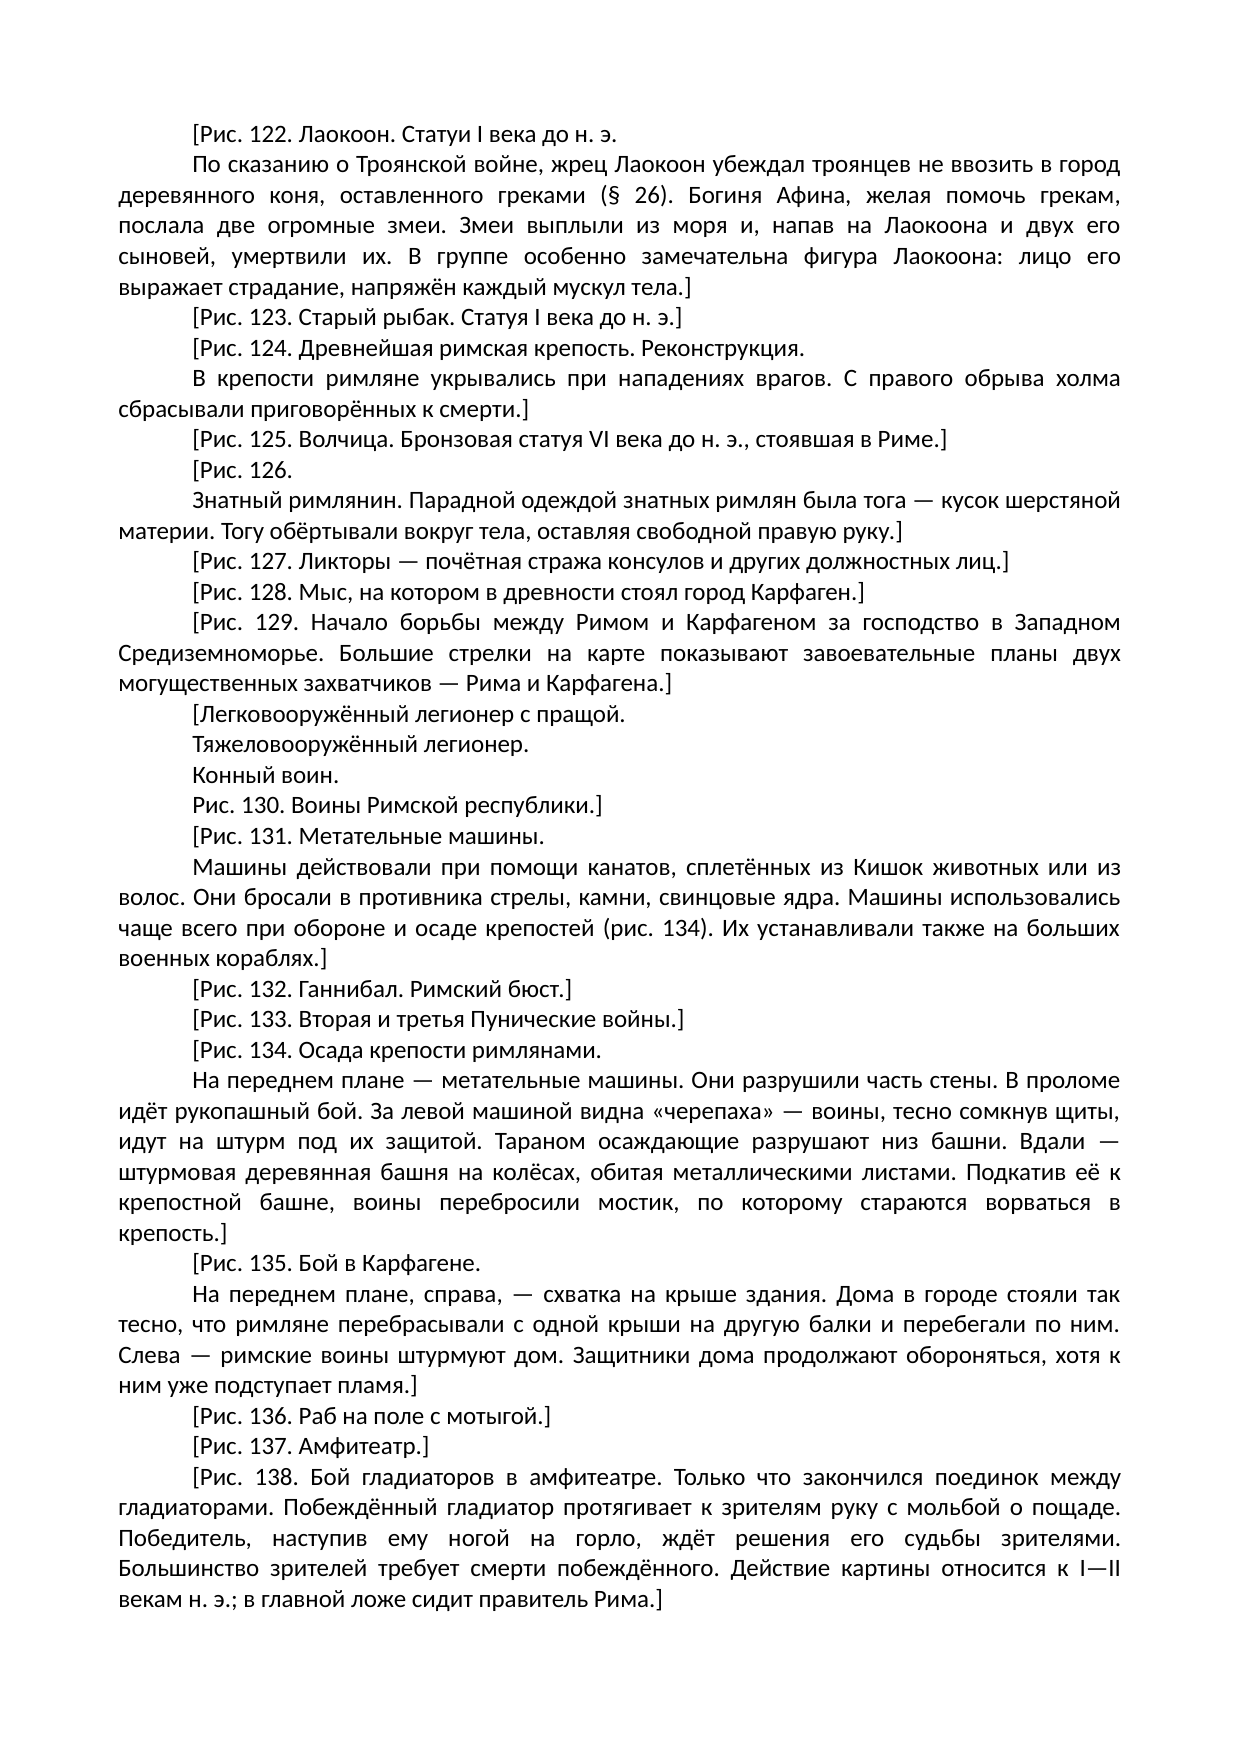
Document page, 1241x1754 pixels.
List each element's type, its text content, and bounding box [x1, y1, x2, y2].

text Конный воин. [118, 759, 1122, 789]
text [Рис. 124. Древнейшая римская крепость. Реконструкция. [118, 332, 1122, 362]
text [Рис. 129. Начало борьбы между Римом и Карфагеном за господство в Западном Средиземноморье. Большие стрелки на карте показывают завоевательные планы двух могущественных захватчиков — Рима и Карфагена.] [118, 606, 1122, 698]
text [Легковооружённый легионер с пращой. [118, 698, 1122, 728]
text [Рис. 136. Раб на поле с мотыгой.] [118, 1400, 1122, 1431]
text В крепости римляне укрывались при нападениях врагов. С правого обрыва холма сбрасывали приговорённых к смерти.] [118, 362, 1122, 423]
text Тяжеловооружённый легионер. [118, 728, 1122, 759]
text Машины действовали при помощи канатов, сплетённых из Кишок животных или из волос. Они бросали в противника стрелы, камни, свинцовые ядра. Машины использовались чаще всего при обороне и осаде крепостей (рис. 134). Их устанавливали также на больших военных кораблях.] [118, 851, 1122, 973]
text [Рис. 132. Ганнибал. Римский бюст.] [118, 973, 1122, 1003]
text [Рис. 126. [118, 454, 1122, 484]
text На переднем плане — метательные машины. Они разрушили часть стены. В проломе идёт рукопашный бой. За левой машиной видна «черепаха» — воины, тесно сомкнув щиты, идут на штурм под их защитой. Тараном осаждающие разрушают низ башни. Вдали — штурмовая деревянная башня на колёсах, обитая металлическими листами. Подкатив её к крепостной башне, воины перебросили мостик, по которому стараются ворваться в крепость.] [118, 1064, 1122, 1247]
text [Рис. 131. Метательные машины. [118, 820, 1122, 851]
text [Рис. 134. Осада крепости римлянами. [118, 1034, 1122, 1064]
text На переднем плане, справа, — схватка на крыше здания. Дома в городе стояли так тесно, что римляне перебрасывали с одной крыши на другую балки и перебегали по ним. Слева — римские воины штурмуют дом. Защитники дома продолжают обороняться, хотя к ним уже подступает пламя.] [118, 1278, 1122, 1400]
text [Рис. 122. Лаокоон. Статуи I века до н. э. [118, 118, 1122, 149]
text [Рис. 125. Волчица. Бронзовая статуя VI века до н. э., стоявшая в Риме.] [118, 423, 1122, 454]
text [Рис. 127. Ликторы — почётная стража консулов и других должностных лиц.] [118, 545, 1122, 576]
text [Рис. 137. Амфитеатр.] [118, 1431, 1122, 1461]
text [Рис. 128. Мыс, на котором в древности стоял город Карфаген.] [118, 576, 1122, 606]
text Знатный римлянин. Парадной одеждой знатных римлян была тога — кусок шерстяной материи. Тогу обёртывали вокруг тела, оставляя свободной правую руку.] [118, 484, 1122, 545]
text [Рис. 135. Бой в Карфагене. [118, 1247, 1122, 1278]
text [Рис. 123. Старый рыбак. Статуя I века до н. э.] [118, 301, 1122, 332]
text [Рис. 138. Бой гладиаторов в амфитеатре. Только что закончился поединок между гладиаторами. Побеждённый гладиатор протягивает к зрителям руку с мольбой о пощаде. Победитель, наступив ему ногой на горло, ждёт решения его судьбы зрителями. Большинство зрителей требует смерти побеждённого. Действие картины относится к I—II векам н. э.; в главной ложе сидит правитель Рима.] [118, 1461, 1122, 1614]
text [Рис. 133. Вторая и третья Пунические войны.] [118, 1003, 1122, 1034]
text По сказанию о Троянской войне, жрец Лаокоон убеждал троянцев не ввозить в город деревянного коня, оставленного греками (§ 26). Богиня Афина, желая помочь грекам, послала две огромные змеи. Змеи выплыли из моря и, напав на Лаокоона и двух его сыновей, умертвили их. В группе особенно замечательна фигура Лаокоона: лицо его выражает страдание, напряжён каждый мускул тела.] [118, 149, 1122, 301]
text Рис. 130. Воины Римской республики.] [118, 789, 1122, 820]
